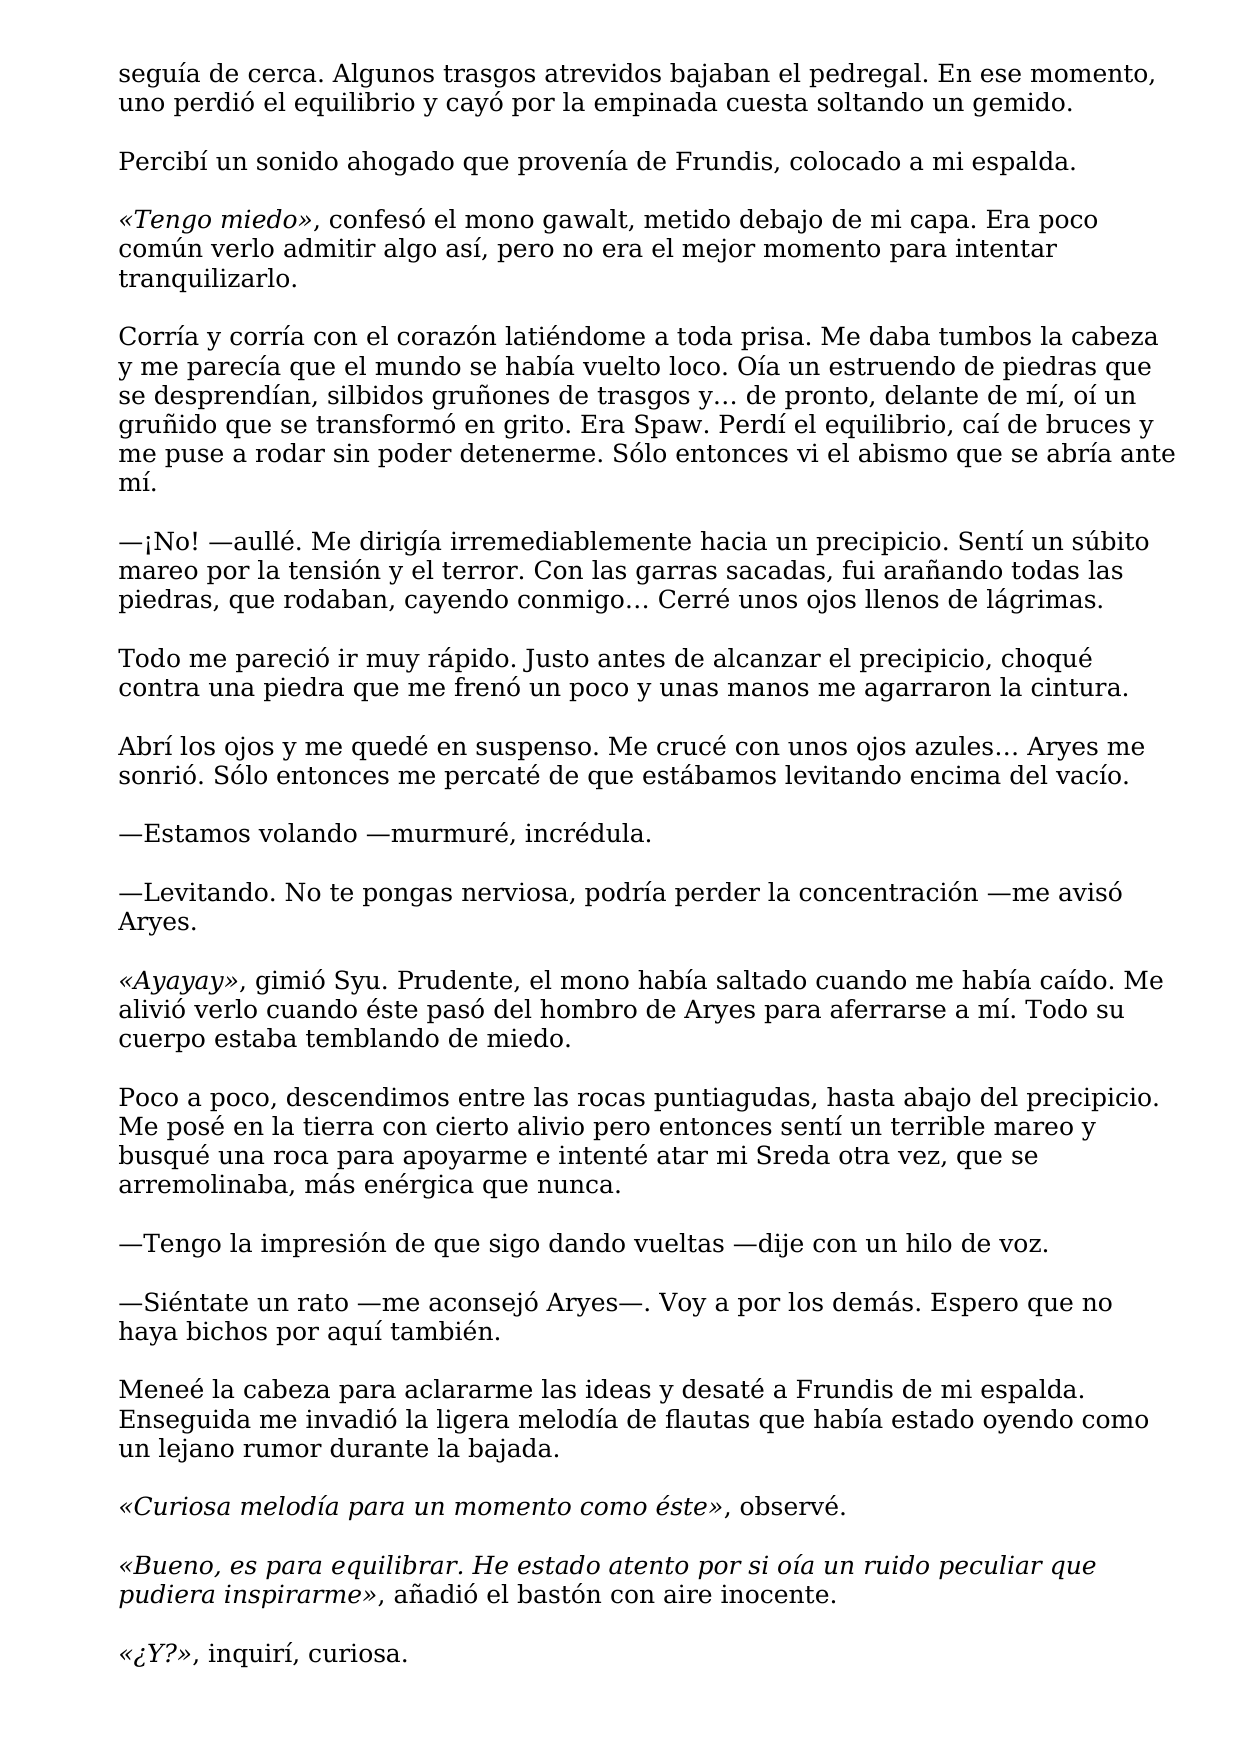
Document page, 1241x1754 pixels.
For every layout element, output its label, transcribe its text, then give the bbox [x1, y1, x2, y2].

text —Levitando. No te pongas nerviosa, podría perder la concentración —me avisó Aryes. [118, 878, 1181, 937]
text «Curiosa melodía para un momento como éste», observé. [118, 1493, 1181, 1522]
text —Siéntate un rato —me aconsejó Aryes—. Voy a por los demás. Espero que no haya bichos por aquí también. [118, 1288, 1181, 1346]
text Corría y corría con el corazón latiéndome a toda prisa. Me daba tumbos la cabeza y me parecía que el mundo se había vuelto loco. Oía un estruendo de piedras que se desprendían, silbidos gruñones de trasgos y… de pronto, delante de mí, oí un gruñido que se transformó en grito. Era Spaw. Perdí el equilibrio, caí de bruces y me puse a rodar sin poder detenerme. Sólo entonces vi el abismo que se abría ante mí. [118, 322, 1181, 497]
text Todo me pareció ir muy rápido. Justo antes de alcanzar el precipicio, choqué contra una piedra que me frenó un poco y unas manos me agarraron la cintura. [118, 644, 1181, 702]
text Meneé la cabeza para aclararme las ideas y desaté a Frundis de mi espalda. Enseguida me invadió la ligera melodía de flautas que había estado oyendo como un lejano rumor durante la bajada. [118, 1376, 1181, 1463]
text Abrí los ojos y me quedé en suspenso. Me crucé con unos ojos azules… Aryes me sonrió. Sólo entonces me percaté de que estábamos levitando encima del vacío. [118, 732, 1181, 790]
text Poco a poco, descendimos entre las rocas puntiagudas, hasta abajo del precipicio. Me posé en la tierra con cierto alivio pero entonces sentí un terrible mareo y busqué una roca para apoyarme e intenté atar mi Sreda otra vez, que se arremolinaba, más enérgica que nunca. [118, 1083, 1181, 1200]
text «¿Y?», inquirí, curiosa. [118, 1639, 1181, 1668]
text «Tengo miedo», confesó el mono gawalt, metido debajo de mi capa. Era poco común verlo admitir algo así, pero no era el mejor momento para intentar tranquilizarlo. [118, 206, 1181, 293]
text —Tengo la impresión de que sigo dando vueltas —dije con un hilo de voz. [118, 1229, 1181, 1258]
text «Bueno, es para equilibrar. He estado atento por si oía un ruido peculiar que pudiera inspirarme», añadió el bastón con aire inocente. [118, 1551, 1181, 1609]
text —¡No! —aullé. Me dirigía irremediablemente hacia un precipicio. Sentí un súbito mareo por la tensión y el terror. Con las garras sacadas, fui arañando todas las piedras, que rodaban, cayendo conmigo… Cerré unos ojos llenos de lágrimas. [118, 527, 1181, 614]
text —Estamos volando —murmuré, incrédula. [118, 819, 1181, 849]
text seguía de cerca. Algunos trasgos atrevidos bajaban el pedregal. En ese momento, uno perdió el equilibrio y cayó por la empinada cuesta soltando un gemido. [118, 59, 1181, 117]
text «Ayayay», gimió Syu. Prudente, el mono había saltado cuando me había caído. Me alivió verlo cuando éste pasó del hombro de Aryes para aferrarse a mí. Todo su cuerpo estaba temblando de miedo. [118, 966, 1181, 1053]
text Percibí un sonido ahogado que provenía de Frundis, colocado a mi espalda. [118, 147, 1181, 176]
